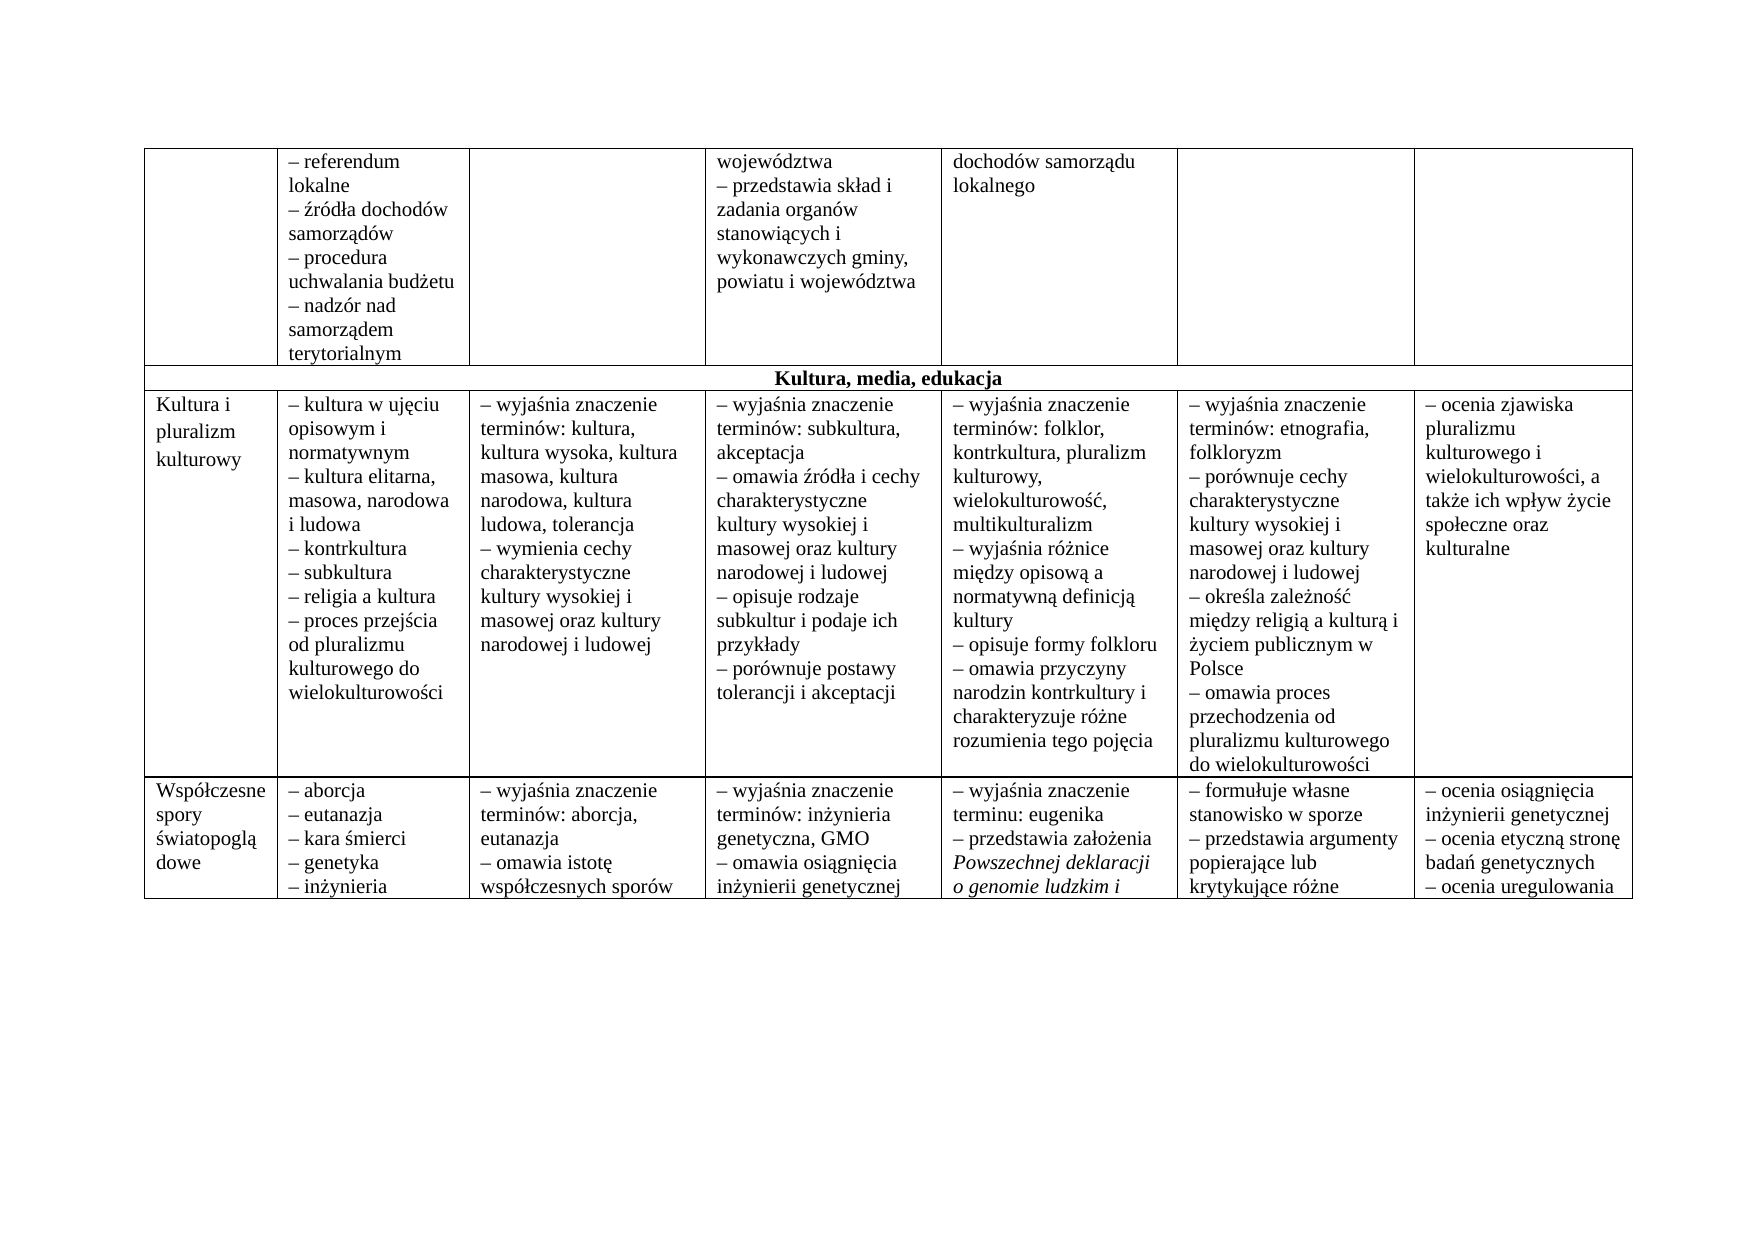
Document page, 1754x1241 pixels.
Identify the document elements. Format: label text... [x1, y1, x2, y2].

table_cell – wyjaśnia znaczenie terminów: etnografia, folkloryzm – porównuje cechy charakterystyczne kultury wysokiej i masowej oraz kultury narodowej i ludowej – określa zależność między religią a kulturą i życiem publicznym w Polsce – omawia proces przechodzenia od pluralizmu kulturowego do wielokulturowości [1178, 391, 1414, 776]
table_cell – wyjaśnia znaczenie terminów: aborcja, eutanazja – omawia istotę współczesnych sporów [470, 778, 705, 898]
table_cell [1415, 149, 1632, 365]
table_cell – kultura w ujęciu opisowym i normatywnym – kultura elitarna, masowa, narodowa i ludowa – kontrkultura – subkultura – religia a kultura – proces przejścia od pluralizmu kulturowego do wielokulturowości [278, 391, 469, 776]
table_cell – wyjaśnia znaczenie terminów: inżynieria genetyczna, GMO – omawia osiągnięcia inżynierii genetycznej [706, 778, 941, 898]
table_cell Kultura, media, edukacja [145, 366, 1632, 390]
table_cell [145, 149, 277, 365]
table_cell dochodów samorządu lokalnego [942, 149, 1177, 365]
table_cell – ocenia osiągnięcia inżynierii genetycznej – ocenia etyczną stronę badań genetycznych – ocenia uregulowania [1415, 778, 1632, 898]
table_cell [470, 149, 705, 365]
table_cell – wyjaśnia znaczenie terminów: folklor, kontrkultura, pluralizm kulturowy, wielokulturowość, multikulturalizm – wyjaśnia różnice między opisową a normatywną definicją kultury – opisuje formy folkloru – omawia przyczyny narodzin kontrkultury i charakteryzuje różne rozumienia tego pojęcia [942, 391, 1177, 776]
table_cell Kultura i pluralizm kulturowy [145, 391, 277, 776]
table_cell województwa – przedstawia skład i zadania organów stanowiących i wykonawczych gminy, powiatu i województwa [706, 149, 941, 365]
table_cell [1178, 149, 1414, 365]
table_cell – referendum lokalne – źródła dochodów samorządów – procedura uchwalania budżetu – nadzór nad samorządem terytorialnym [278, 149, 469, 365]
table_cell – aborcja – eutanazja – kara śmierci – genetyka – inżynieria [278, 778, 469, 898]
table_cell – formułuje własne stanowisko w sporze – przedstawia argumenty popierające lub krytykujące różne [1178, 778, 1414, 898]
table_cell – wyjaśnia znaczenie terminów: subkultura, akceptacja – omawia źródła i cechy charakterystyczne kultury wysokiej i masowej oraz kultury narodowej i ludowej – opisuje rodzaje subkultur i podaje ich przykłady – porównuje postawy tolerancji i akceptacji [706, 391, 941, 776]
table_cell Współczesne spory światopoglądowe [145, 778, 277, 898]
table_cell – wyjaśnia znaczenie terminów: kultura, kultura wysoka, kultura masowa, kultura narodowa, kultura ludowa, tolerancja – wymienia cechy charakterystyczne kultury wysokiej i masowej oraz kultury narodowej i ludowej [470, 391, 705, 776]
table_cell – ocenia zjawiska pluralizmu kulturowego i wielokulturowości, a także ich wpływ życie społeczne oraz kulturalne [1415, 391, 1632, 776]
table_cell – wyjaśnia znaczenie terminu: eugenika – przedstawia założenia Powszechnej deklaracji o genomie ludzkim i [942, 778, 1177, 898]
